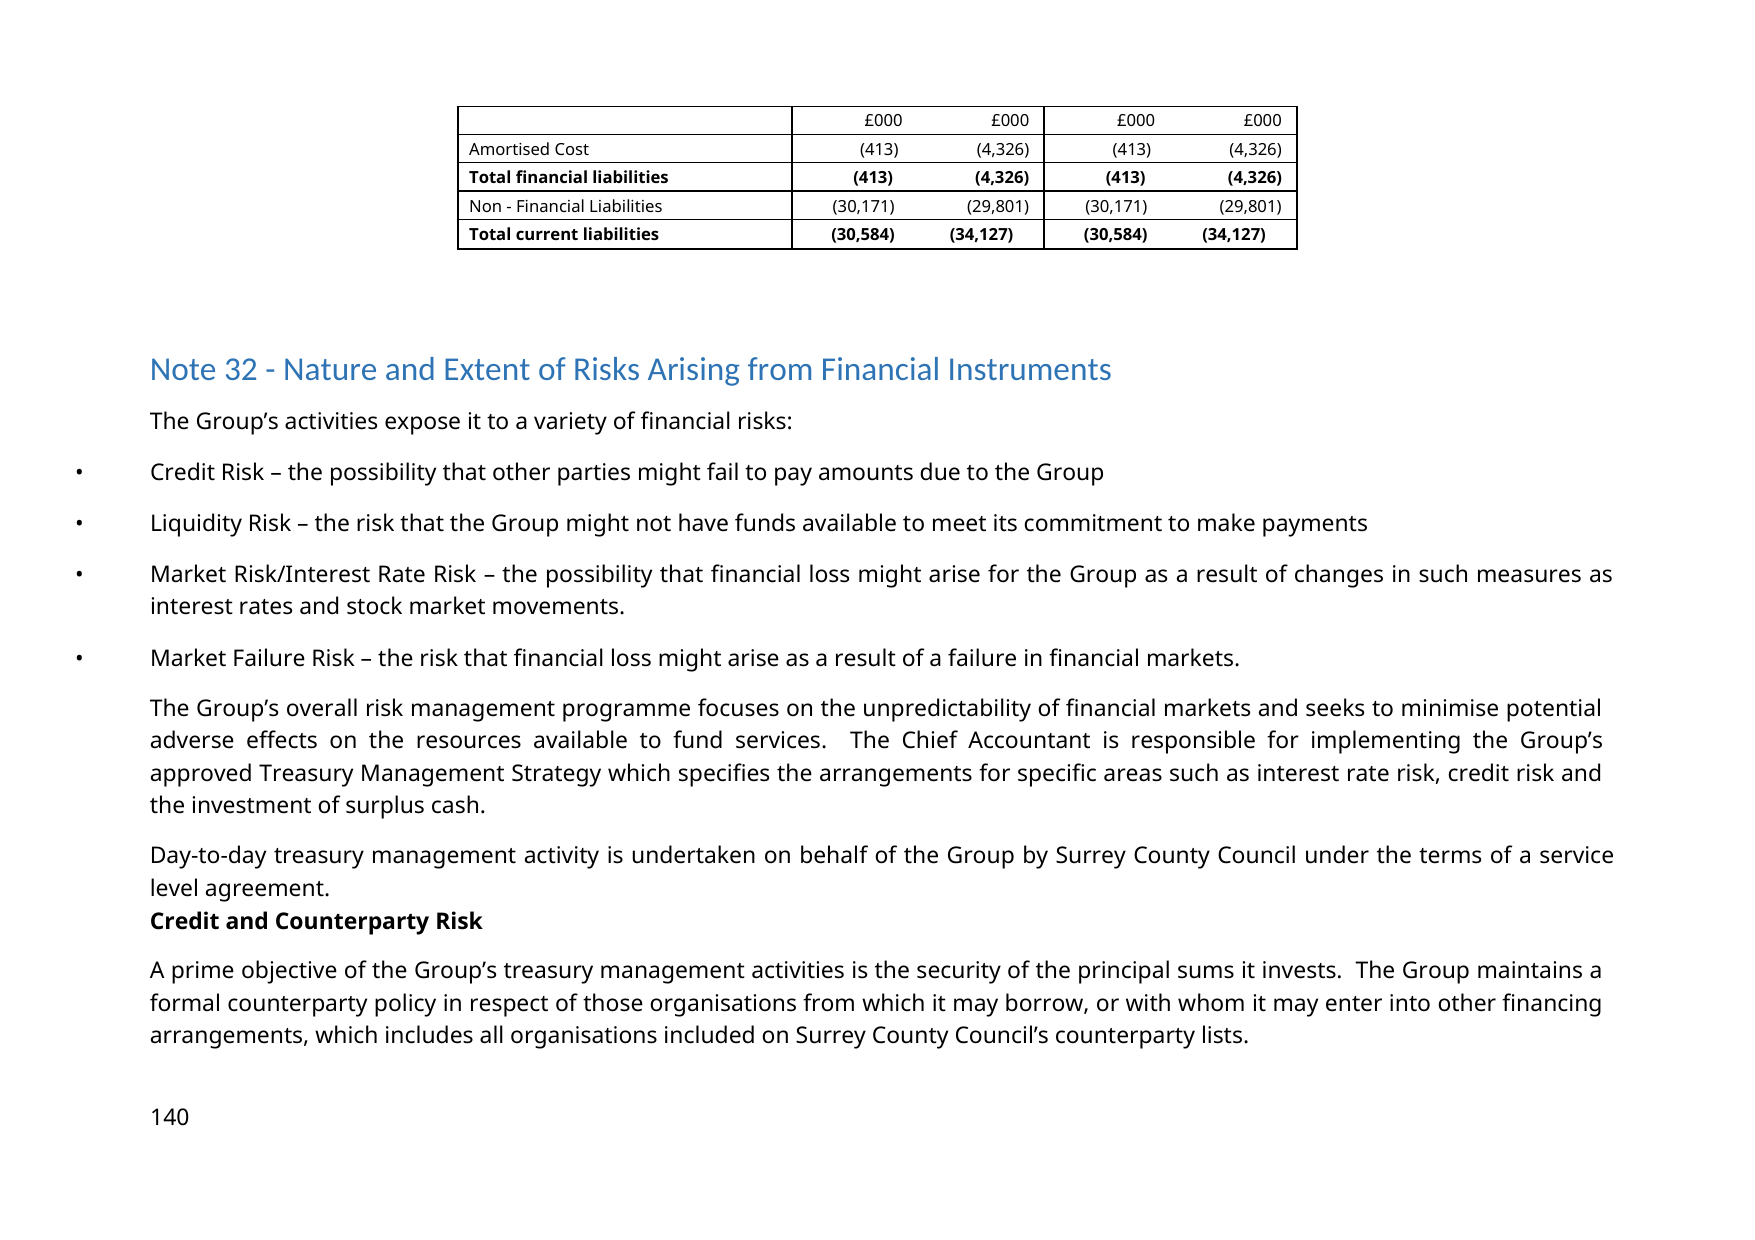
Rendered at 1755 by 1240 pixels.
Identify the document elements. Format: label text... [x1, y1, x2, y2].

text The Group’s overall risk management programme focuses on the unpredictability of financial markets and seeks to minimise potential adverse effects on the resources available to fund services. The Chief Accountant is responsible for implementing the Group’s approved Treasury Management Strategy which specifies the arrangements for specific areas such as interest rate risk, credit risk and the investment of surplus cash. [149, 692, 1604, 821]
table_cell (4,326) [1187, 163, 1296, 190]
table_cell (30,171) [793, 192, 934, 219]
table_cell (413) [1045, 135, 1187, 162]
text The Group’s activities expose it to a variety of financial risks: [149, 405, 1616, 436]
table_cell (30,584) [1045, 220, 1187, 247]
table_cell [459, 107, 791, 133]
table_cell (30,584) [793, 220, 934, 247]
table_cell Total financial liabilities [459, 163, 791, 190]
text A prime objective of the Group’s treasury management activities is the security of the principal sums it invests. The Group maintains a formal counterparty policy in respect of those organisations from which it may borrow, or with whom it may enter into other financing arrangements, which includes all organisations included on Surrey County Council’s counterparty lists. [149, 954, 1605, 1050]
text Day-to-day treasury management activity is undertaken on behalf of the Group by Surrey County Council under the terms of a service level agreement. [149, 839, 1616, 903]
table_cell (34,127) [1187, 220, 1296, 247]
table_cell (413) [793, 135, 934, 162]
list Credit Risk – the possibility that other parties might fail to pay amounts due to the Group [75, 456, 1616, 487]
table_cell £000 [1045, 107, 1187, 133]
subtitle Note 32 - Nature and Extent of Risks Arising from Financial Instruments [149, 348, 1616, 389]
table_cell (4,326) [935, 163, 1043, 190]
list Market Failure Risk – the risk that financial loss might arise as a result of a failure in financial markets. [75, 641, 1616, 673]
table_cell Amortised Cost [459, 135, 791, 162]
table_cell £000 [935, 107, 1043, 133]
table_cell (29,801) [935, 192, 1043, 219]
subtitle Credit and Counterparty Risk [149, 905, 1522, 936]
table_cell (413) [793, 163, 934, 190]
table_cell £000 [793, 107, 934, 133]
table_cell Total current liabilities [459, 220, 791, 247]
table_cell (4,326) [1187, 135, 1296, 162]
list Market Risk/Interest Rate Risk – the possibility that financial loss might arise for the Group as a result of changes in such measures as interest rates and stock market movements. [75, 558, 1616, 622]
table_cell (413) [1045, 163, 1187, 190]
table_cell £000 [1187, 107, 1296, 133]
table_cell (29,801) [1187, 192, 1296, 219]
table_cell (30,171) [1045, 192, 1187, 219]
list Liquidity Risk – the risk that the Group might not have funds available to meet its commitment to make payments [75, 507, 1616, 539]
table_cell (4,326) [935, 135, 1043, 162]
table_cell Non - Financial Liabilities [459, 192, 791, 219]
table_cell (34,127) [935, 220, 1043, 247]
